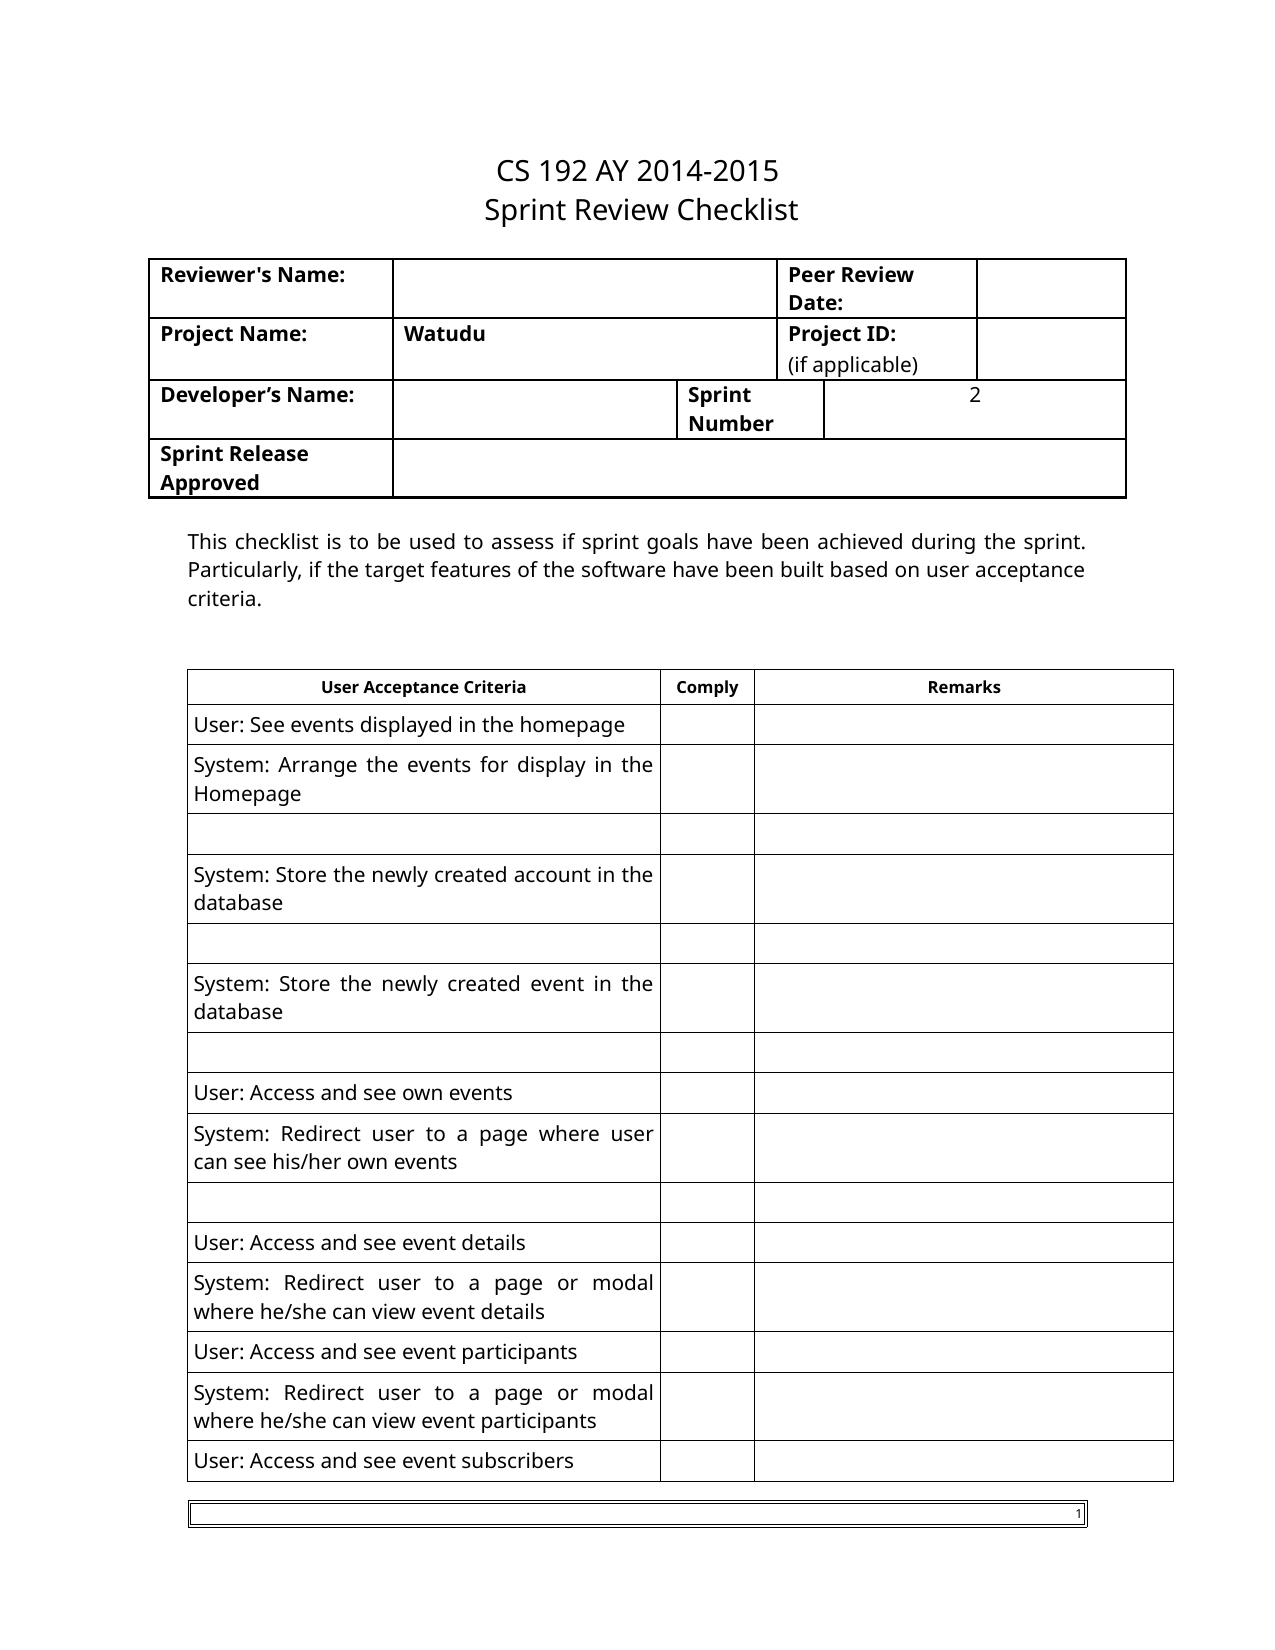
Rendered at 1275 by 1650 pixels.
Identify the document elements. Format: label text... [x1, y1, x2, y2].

table_cell [661, 1114, 754, 1181]
table_cell [188, 1033, 660, 1072]
table_cell Sprint Release Approved [150, 440, 392, 496]
table_cell [661, 1223, 754, 1262]
text This checklist is to be used to assess if sprint goals have been achieved during the sprint. Particularly, if the target features of the software have been built based on user acceptance criteria. [187, 527, 1087, 612]
table_cell [661, 745, 754, 813]
table_cell [188, 1183, 660, 1222]
table_cell [755, 1332, 1173, 1371]
table_cell System: Arrange the events for display in the Homepage [188, 745, 660, 813]
table_cell Sprint Number [678, 381, 823, 437]
text CS 192 AY 2014-2015 [187, 150, 1087, 190]
table_cell [661, 1263, 754, 1331]
table_header Peer Review Date: [778, 260, 976, 317]
table_cell [661, 1183, 754, 1222]
table_cell User: Access and see event subscribers [188, 1441, 660, 1481]
table_cell [978, 319, 1125, 378]
table_cell [755, 1223, 1173, 1262]
table_cell Project Name: [150, 319, 392, 378]
table_cell [188, 924, 660, 963]
table_cell [661, 1073, 754, 1112]
table_cell System: Redirect user to a page where user can see his/her own events [188, 1114, 660, 1181]
table_cell [188, 814, 660, 853]
table_cell 2 [825, 381, 1125, 437]
table_header Comply [661, 670, 754, 704]
table_cell [755, 1373, 1173, 1440]
table_header [978, 260, 1125, 317]
table_cell [394, 440, 1125, 496]
table_cell System: Redirect user to a page or modal where he/she can view event details [188, 1263, 660, 1331]
table_header Reviewer's Name: [150, 260, 392, 317]
table_header [394, 260, 776, 317]
table_cell [661, 855, 754, 922]
table_cell (if applicable) [778, 348, 976, 378]
table_cell [394, 381, 676, 437]
table_cell [661, 814, 754, 853]
table_cell [755, 924, 1173, 963]
table_cell [661, 1332, 754, 1371]
table_header User Acceptance Criteria [188, 670, 660, 704]
table_cell [755, 814, 1173, 853]
table_cell [755, 1033, 1173, 1072]
table_cell Watudu [394, 319, 776, 378]
table_header Remarks [755, 670, 1173, 704]
table_cell System: Redirect user to a page or modal where he/she can view event participants [188, 1373, 660, 1440]
table_cell System: Store the newly created account in the database [188, 855, 660, 922]
table_cell Project ID: [778, 319, 976, 348]
table_cell [755, 1441, 1173, 1481]
table_cell [661, 1441, 754, 1481]
table_cell [755, 1073, 1173, 1112]
table_cell User: Access and see own events [188, 1073, 660, 1112]
table_cell [755, 855, 1173, 922]
table_cell Developer’s Name: [150, 381, 392, 437]
table_cell [755, 1263, 1173, 1331]
table_cell [661, 705, 754, 744]
text Sprint Review Checklist [187, 190, 1087, 229]
table_cell [661, 1373, 754, 1440]
table_cell User: Access and see event details [188, 1223, 660, 1262]
table_cell [661, 964, 754, 1032]
table_cell [755, 1114, 1173, 1181]
table_cell [755, 705, 1173, 744]
table_cell User: See events displayed in the homepage [188, 705, 660, 744]
table_cell [661, 1033, 754, 1072]
table_cell System: Store the newly created event in the database [188, 964, 660, 1032]
table_cell [661, 924, 754, 963]
table_cell [755, 964, 1173, 1032]
table_cell User: Access and see event participants [188, 1332, 660, 1371]
table_cell [755, 745, 1173, 813]
table_cell [755, 1183, 1173, 1222]
